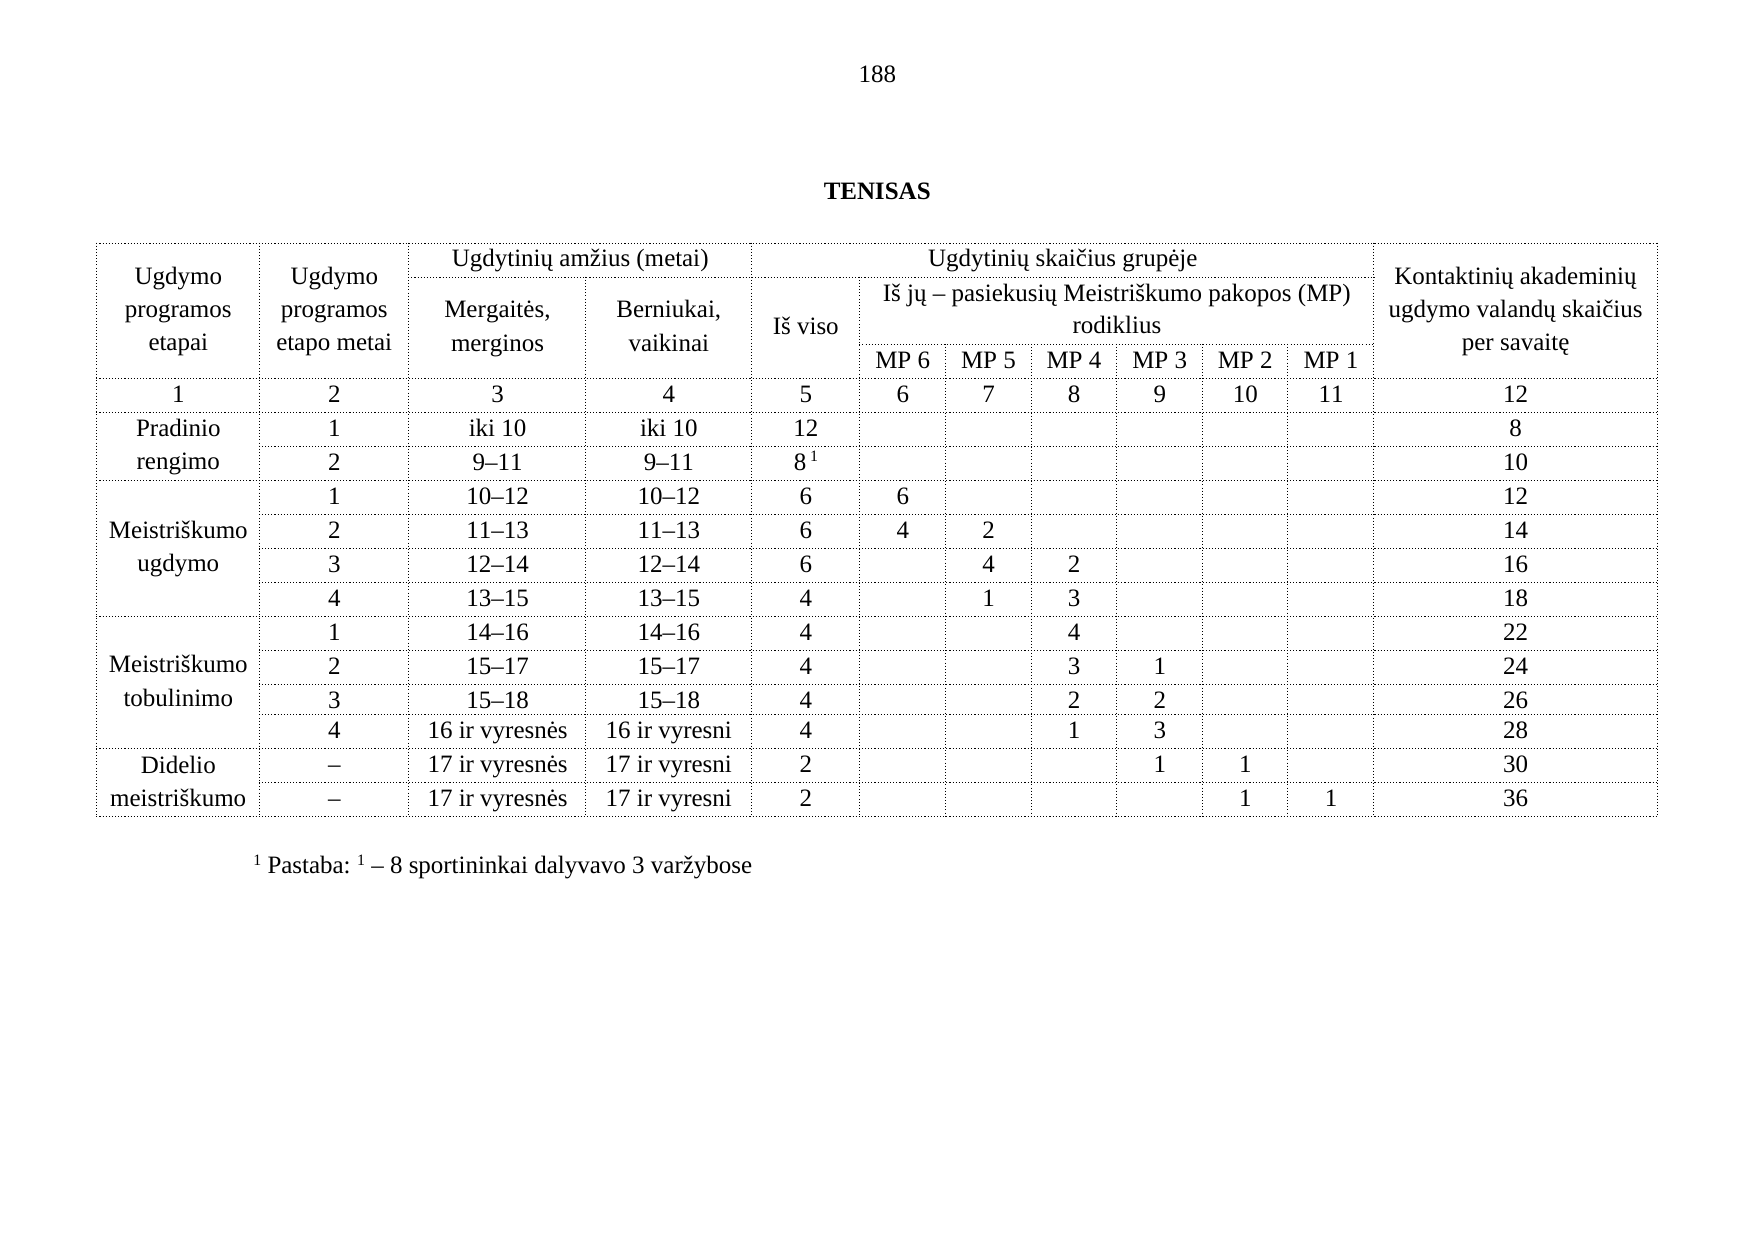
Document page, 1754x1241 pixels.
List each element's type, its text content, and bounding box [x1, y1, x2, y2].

text 1 Pastaba: 1 – 8 sportininkai dalyvavo 3 varžybose [118, 850, 1636, 879]
text Tenisas [118, 176, 1636, 205]
